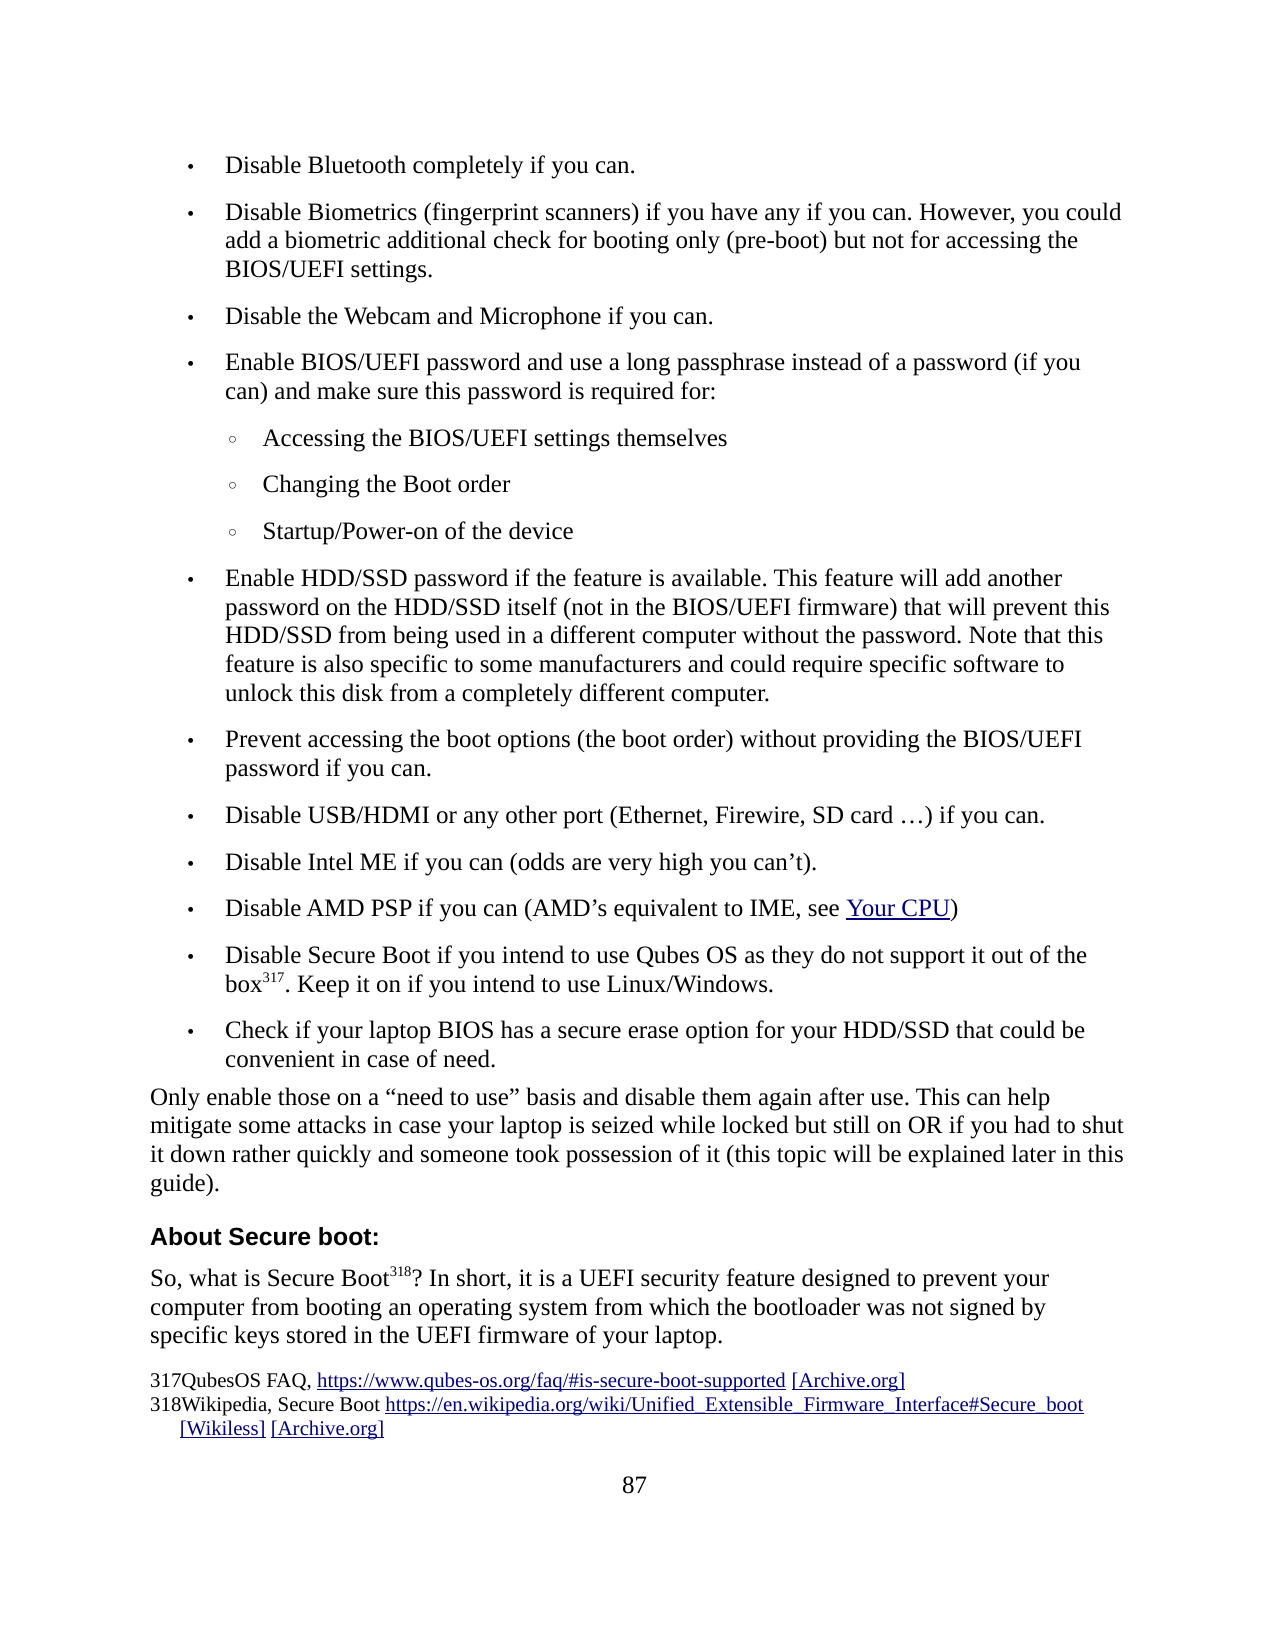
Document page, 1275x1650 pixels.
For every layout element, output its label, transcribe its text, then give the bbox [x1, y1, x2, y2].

list Disable Bluetooth completely if you can. [187, 150, 1125, 179]
list Enable BIOS/UEFI password and use a long passphrase instead of a password (if you can) and make sure this password is required for: [187, 347, 1125, 405]
list Disable AMD PSP if you can (AMD’s equivalent to IME, see Your CPU) [187, 893, 1125, 922]
list QubesOS FAQ, https://www.qubes-os.org/faq/#is-secure-boot-supported [Archive.org] [150, 1368, 1125, 1392]
list Prevent accessing the boot options (the boot order) without providing the BIOS/UEFI password if you can. [187, 724, 1125, 782]
list Startup/Power-on of the device [225, 516, 1125, 545]
list Check if your laptop BIOS has a secure erase option for your HDD/SSD that could be convenient in case of need. [187, 1015, 1125, 1073]
list Disable USB/HDMI or any other port (Ethernet, Firewire, SD card …) if you can. [187, 800, 1125, 829]
list Enable HDD/SSD password if the feature is available. This feature will add another password on the HDD/SSD itself (not in the BIOS/UEFI firmware) that will prevent this HDD/SSD from being used in a different computer without the password. Note that this feature is also specific to some manufacturers and could require specific software to unlock this disk from a completely different computer. [187, 563, 1125, 707]
list Changing the Boot order [225, 469, 1125, 498]
text Wikipedia, Secure Boot https://en.wikipedia.org/wiki/Unified_Extensible_Firmware_Interface#Secure_boot [Wikiless] [Archive.org] [150, 1392, 1125, 1440]
text So, what is Secure Boot? In short, it is a UEFI security feature designed to prevent your computer from booting an operating system from which the bootloader was not signed by specific keys stored in the UEFI firmware of your laptop. [150, 1263, 1125, 1349]
list Disable Secure Boot if you intend to use Qubes OS as they do not support it out of the box. Keep it on if you intend to use Linux/Windows. [187, 940, 1125, 997]
list Accessing the BIOS/UEFI settings themselves [225, 423, 1125, 452]
text Only enable those on a “need to use” basis and disable them again after use. This can help mitigate some attacks in case your laptop is seized while locked but still on OR if you had to shut it down rather quickly and someone took possession of it (this topic will be explained later in this guide). [150, 1082, 1125, 1197]
list Disable the Webcam and Microphone if you can. [187, 301, 1125, 329]
subtitle About Secure boot: [150, 1222, 1125, 1250]
list Disable Biometrics (fingerprint scanners) if you have any if you can. However, you could add a biometric additional check for booting only (pre-boot) but not for accessing the BIOS/UEFI settings. [187, 197, 1125, 283]
list Disable Intel ME if you can (odds are very high you can’t). [187, 847, 1125, 875]
